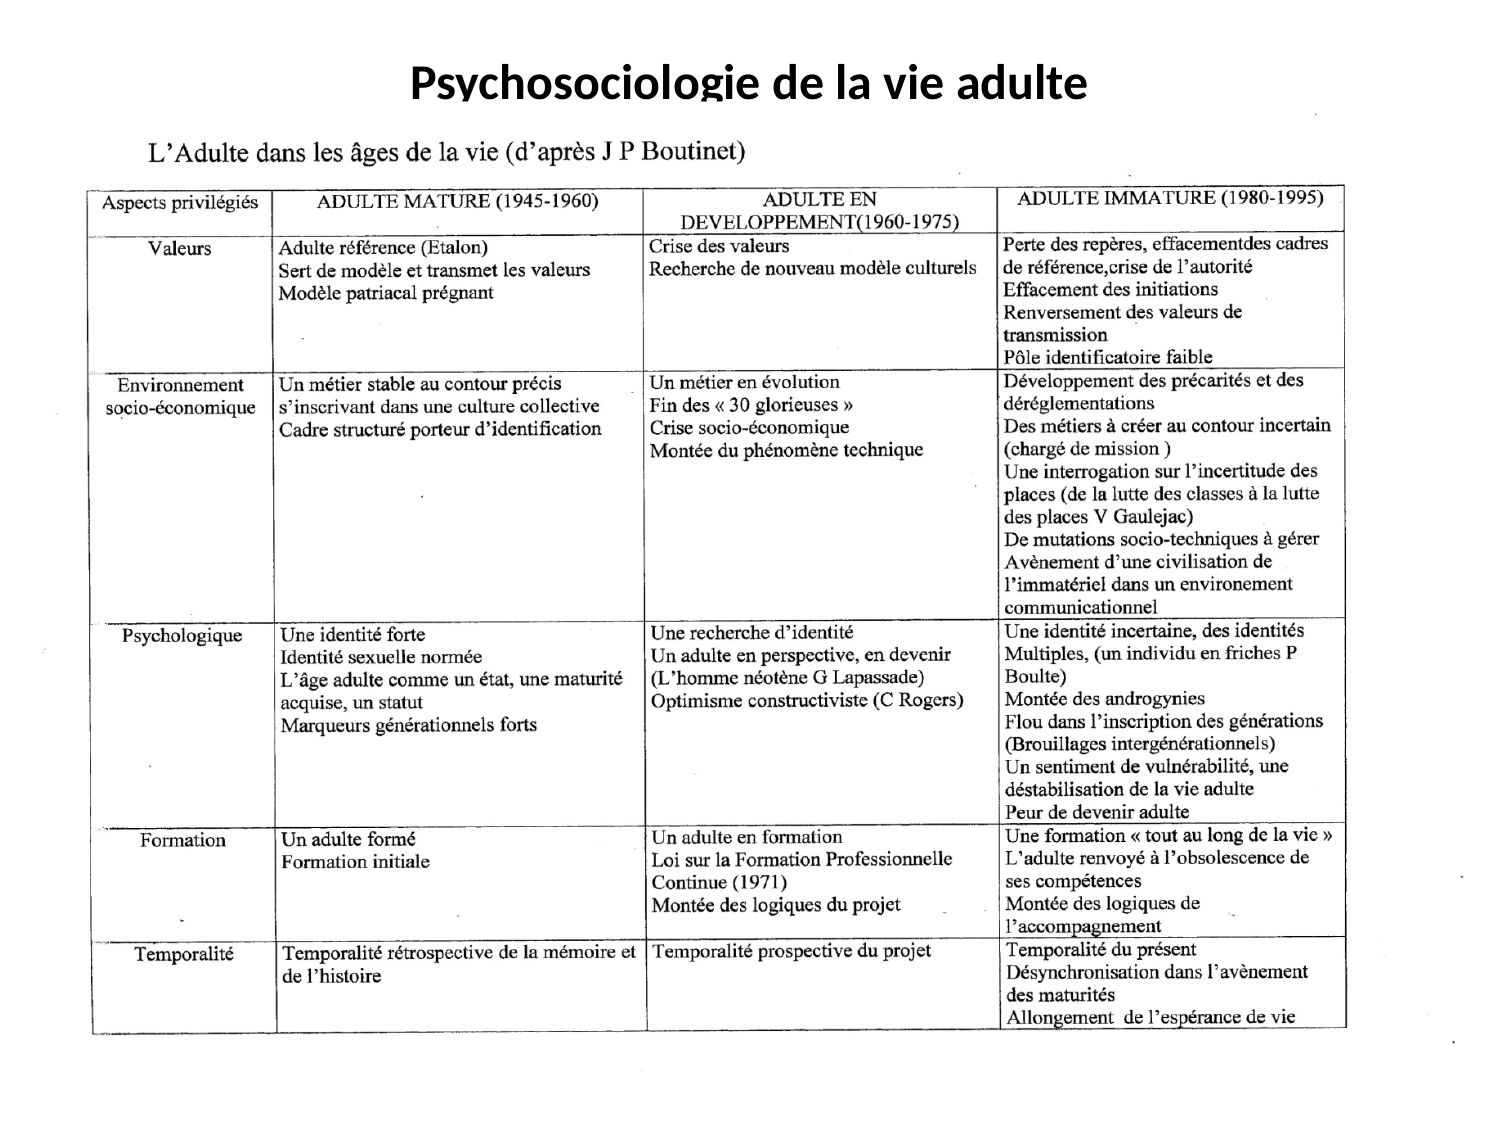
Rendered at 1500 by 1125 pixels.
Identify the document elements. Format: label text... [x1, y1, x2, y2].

title Psychosociologie de la vie adulte [75, 45, 1425, 101]
picture [29, 101, 1471, 1101]
